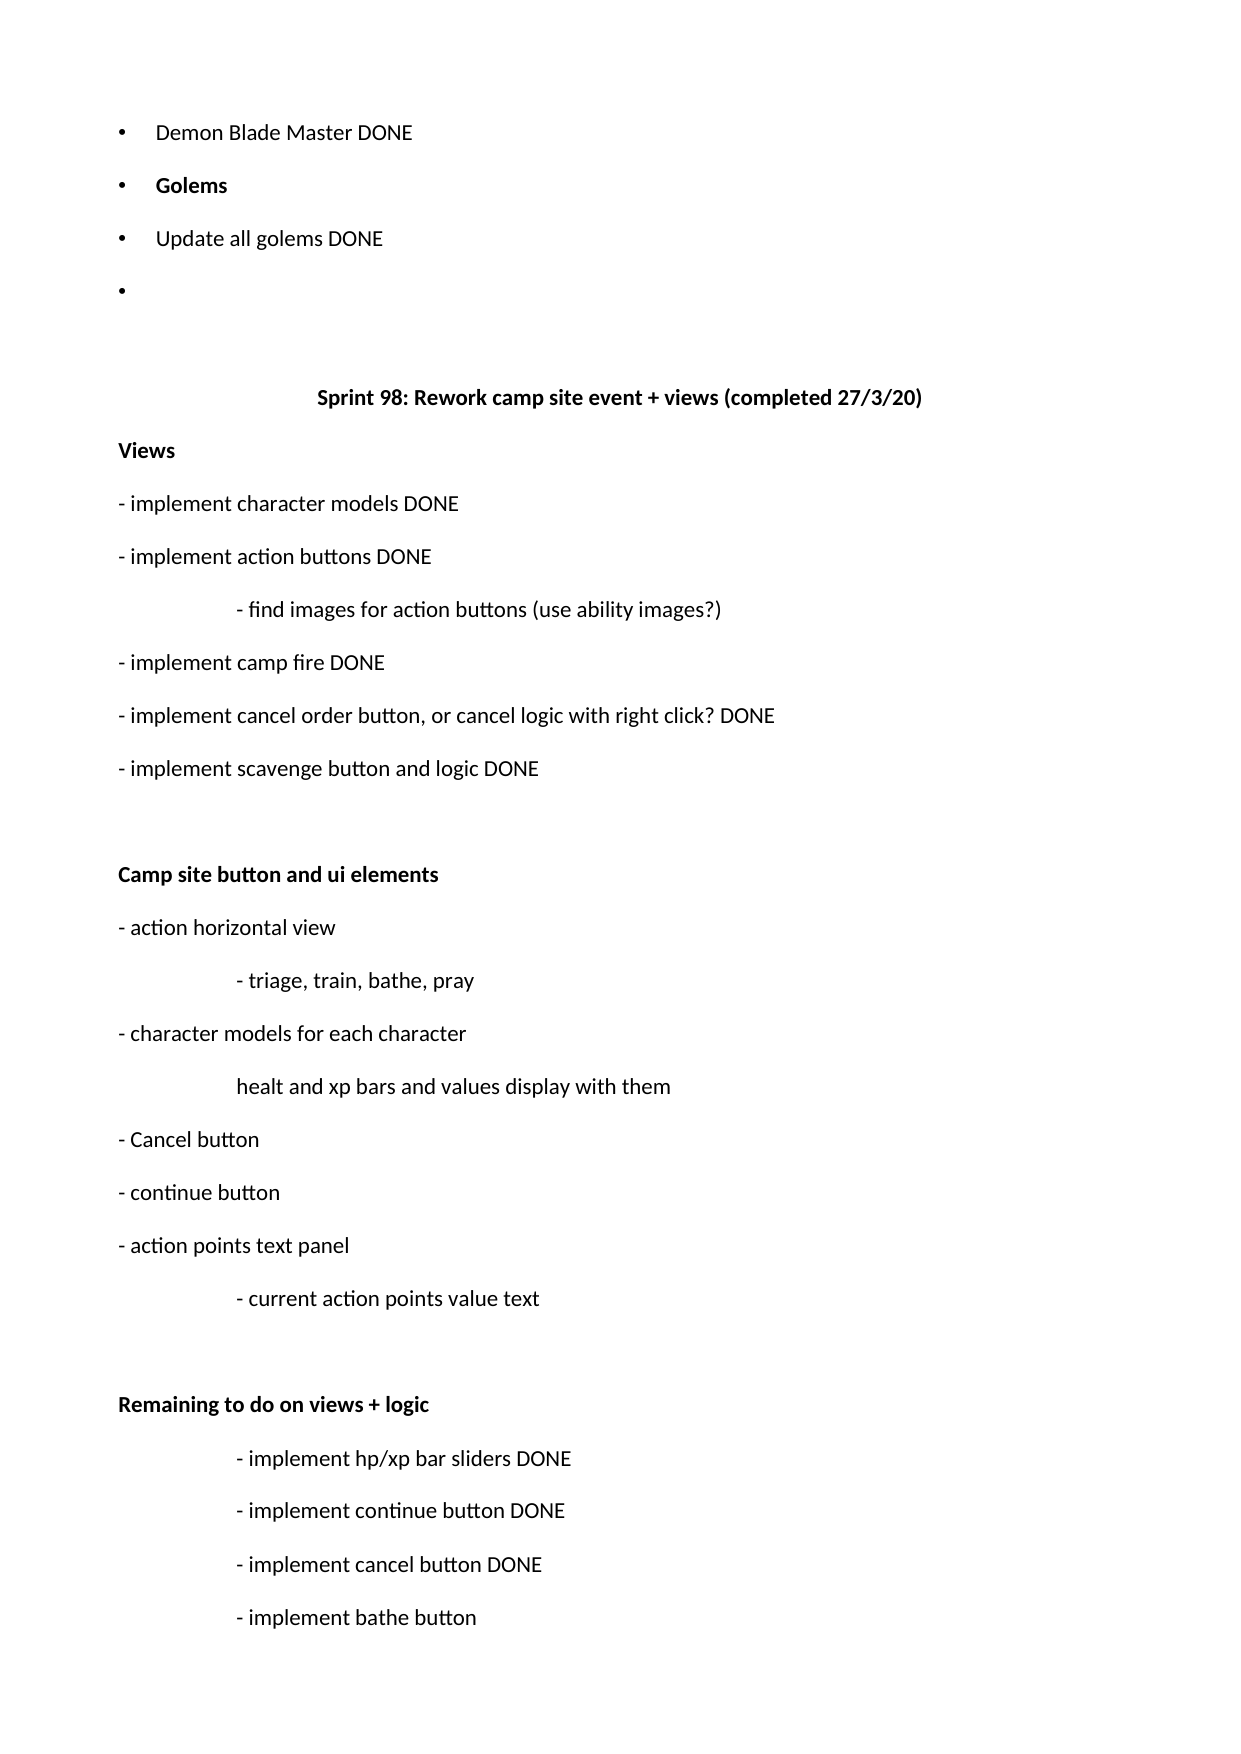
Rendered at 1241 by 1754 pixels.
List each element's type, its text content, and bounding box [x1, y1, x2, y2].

text Camp site button and ui elements [118, 860, 1122, 888]
text - continue button [118, 1178, 1122, 1207]
text Sprint 98: Rework camp site event + views (completed 27/3/20) [118, 383, 1122, 411]
list Demon Blade Master DONE [81, 118, 1122, 146]
text - implement hp/xp bar sliders DONE [118, 1444, 1122, 1472]
text healt and xp bars and values display with them [118, 1072, 1122, 1101]
text - implement character models DONE [118, 489, 1122, 517]
text - implement continue button DONE [118, 1497, 1122, 1525]
text - find images for action buttons (use ability images?) [118, 595, 1122, 623]
text - implement camp fire DONE [118, 648, 1122, 676]
list Golems [81, 171, 1122, 199]
text - implement scavenge button and logic DONE [118, 754, 1122, 782]
text - character models for each character [118, 1019, 1122, 1047]
text - action horizontal view [118, 913, 1122, 941]
text - implement cancel order button, or cancel logic with right click? DONE [118, 701, 1122, 729]
text Views [118, 436, 1122, 464]
text - triage, train, bathe, pray [118, 966, 1122, 994]
text - action points text panel [118, 1232, 1122, 1259]
text - implement bathe button [118, 1603, 1122, 1631]
text - implement action buttons DONE [118, 542, 1122, 570]
text - implement cancel button DONE [118, 1550, 1122, 1578]
text Remaining to do on views + logic [118, 1391, 1122, 1419]
text - Cancel button [118, 1126, 1122, 1153]
text - current action points value text [118, 1284, 1122, 1313]
list Update all golems DONE [81, 224, 1122, 252]
